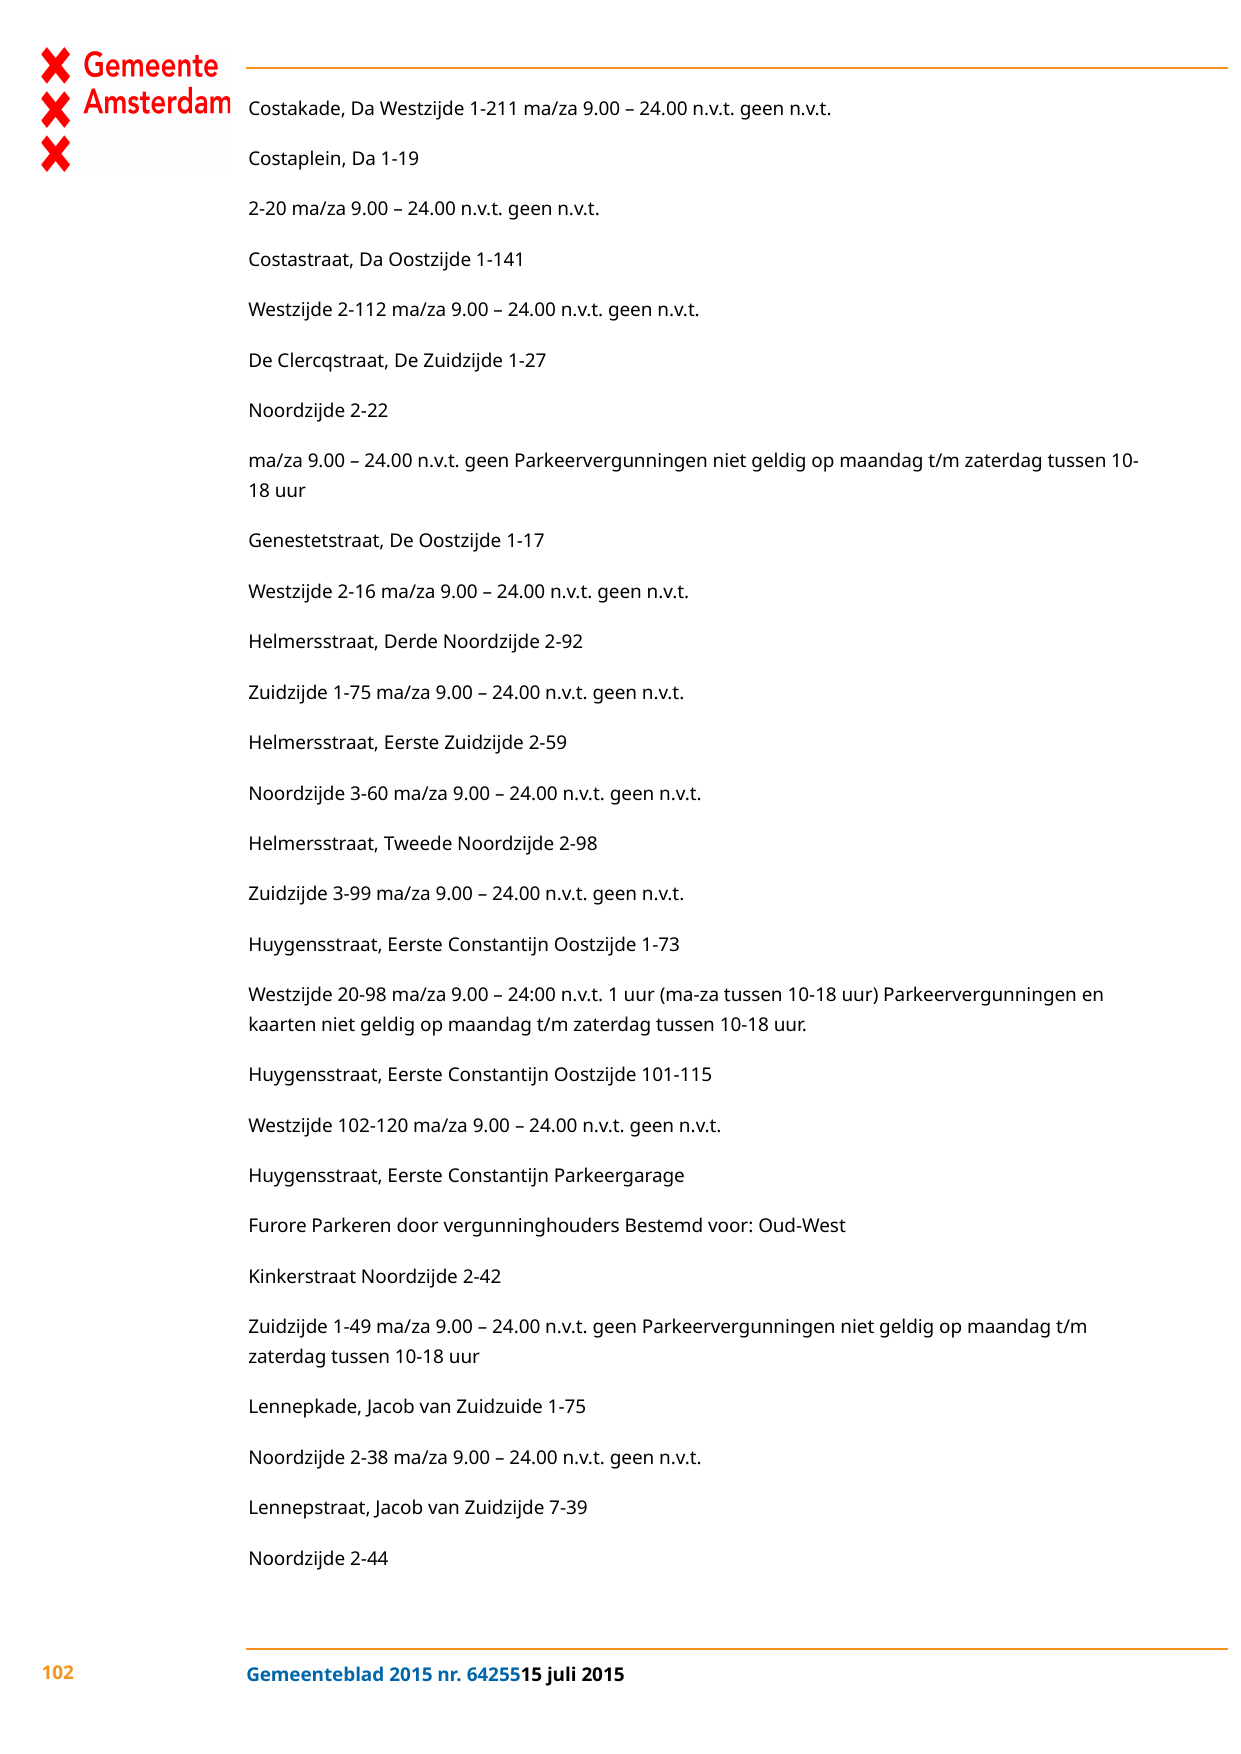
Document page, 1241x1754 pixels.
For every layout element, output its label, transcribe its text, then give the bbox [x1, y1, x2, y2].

text Noordzijde 2-44 [248, 1545, 1152, 1571]
picture [41, 47, 231, 172]
text Helmersstraat, Tweede Noordzijde 2-98 [248, 830, 1152, 856]
text Noordzijde 3-60 ma/za 9.00 – 24.00 n.v.t. geen n.v.t. [248, 780, 1152, 806]
text Westzijde 2-16 ma/za 9.00 – 24.00 n.v.t. geen n.v.t. [248, 578, 1152, 604]
text Costakade, Da Westzijde 1-211 ma/za 9.00 – 24.00 n.v.t. geen n.v.t. [248, 95, 1152, 121]
text Genestetstraat, De Oostzijde 1-17 [248, 528, 1152, 553]
text Lennepkade, Jacob van Zuidzuide 1-75 [248, 1393, 1152, 1419]
text Helmersstraat, Derde Noordzijde 2-92 [248, 628, 1152, 654]
text Helmersstraat, Eerste Zuidzijde 2-59 [248, 729, 1152, 755]
text Noordzijde 2-22 [248, 397, 1152, 423]
text Costaplein, Da 1-19 [248, 145, 1152, 171]
text 2-20 ma/za 9.00 – 24.00 n.v.t. geen n.v.t. [248, 196, 1152, 221]
text Westzijde 2-112 ma/za 9.00 – 24.00 n.v.t. geen n.v.t. [248, 296, 1152, 322]
text Zuidzijde 1-49 ma/za 9.00 – 24.00 n.v.t. geen Parkeervergunningen niet geldig op maandag t/m zaterdag tussen 10-18 uur [248, 1313, 1152, 1369]
text ma/za 9.00 – 24.00 n.v.t. geen Parkeervergunningen niet geldig op maandag t/m zaterdag tussen 10-18 uur [248, 448, 1152, 503]
text Costastraat, Da Oostzijde 1-141 [248, 246, 1152, 272]
text Noordzijde 2-38 ma/za 9.00 – 24.00 n.v.t. geen n.v.t. [248, 1444, 1152, 1470]
text Lennepstraat, Jacob van Zuidzijde 7-39 [248, 1494, 1152, 1520]
text Zuidzijde 1-75 ma/za 9.00 – 24.00 n.v.t. geen n.v.t. [248, 679, 1152, 705]
text Furore Parkeren door vergunninghouders Bestemd voor: Oud-West [248, 1213, 1152, 1238]
text Huygensstraat, Eerste Constantijn Oostzijde 1-73 [248, 931, 1152, 957]
text Westzijde 20-98 ma/za 9.00 – 24:00 n.v.t. 1 uur (ma-za tussen 10-18 uur) Parkeervergunningen en kaarten niet geldig op maandag t/m zaterdag tussen 10-18 uur. [248, 981, 1152, 1037]
text Huygensstraat, Eerste Constantijn Oostzijde 101-115 [248, 1061, 1152, 1087]
text Westzijde 102-120 ma/za 9.00 – 24.00 n.v.t. geen n.v.t. [248, 1112, 1152, 1138]
text Huygensstraat, Eerste Constantijn Parkeergarage [248, 1162, 1152, 1188]
text Zuidzijde 3-99 ma/za 9.00 – 24.00 n.v.t. geen n.v.t. [248, 881, 1152, 906]
text De Clercqstraat, De Zuidzijde 1-27 [248, 347, 1152, 373]
text Kinkerstraat Noordzijde 2-42 [248, 1263, 1152, 1289]
